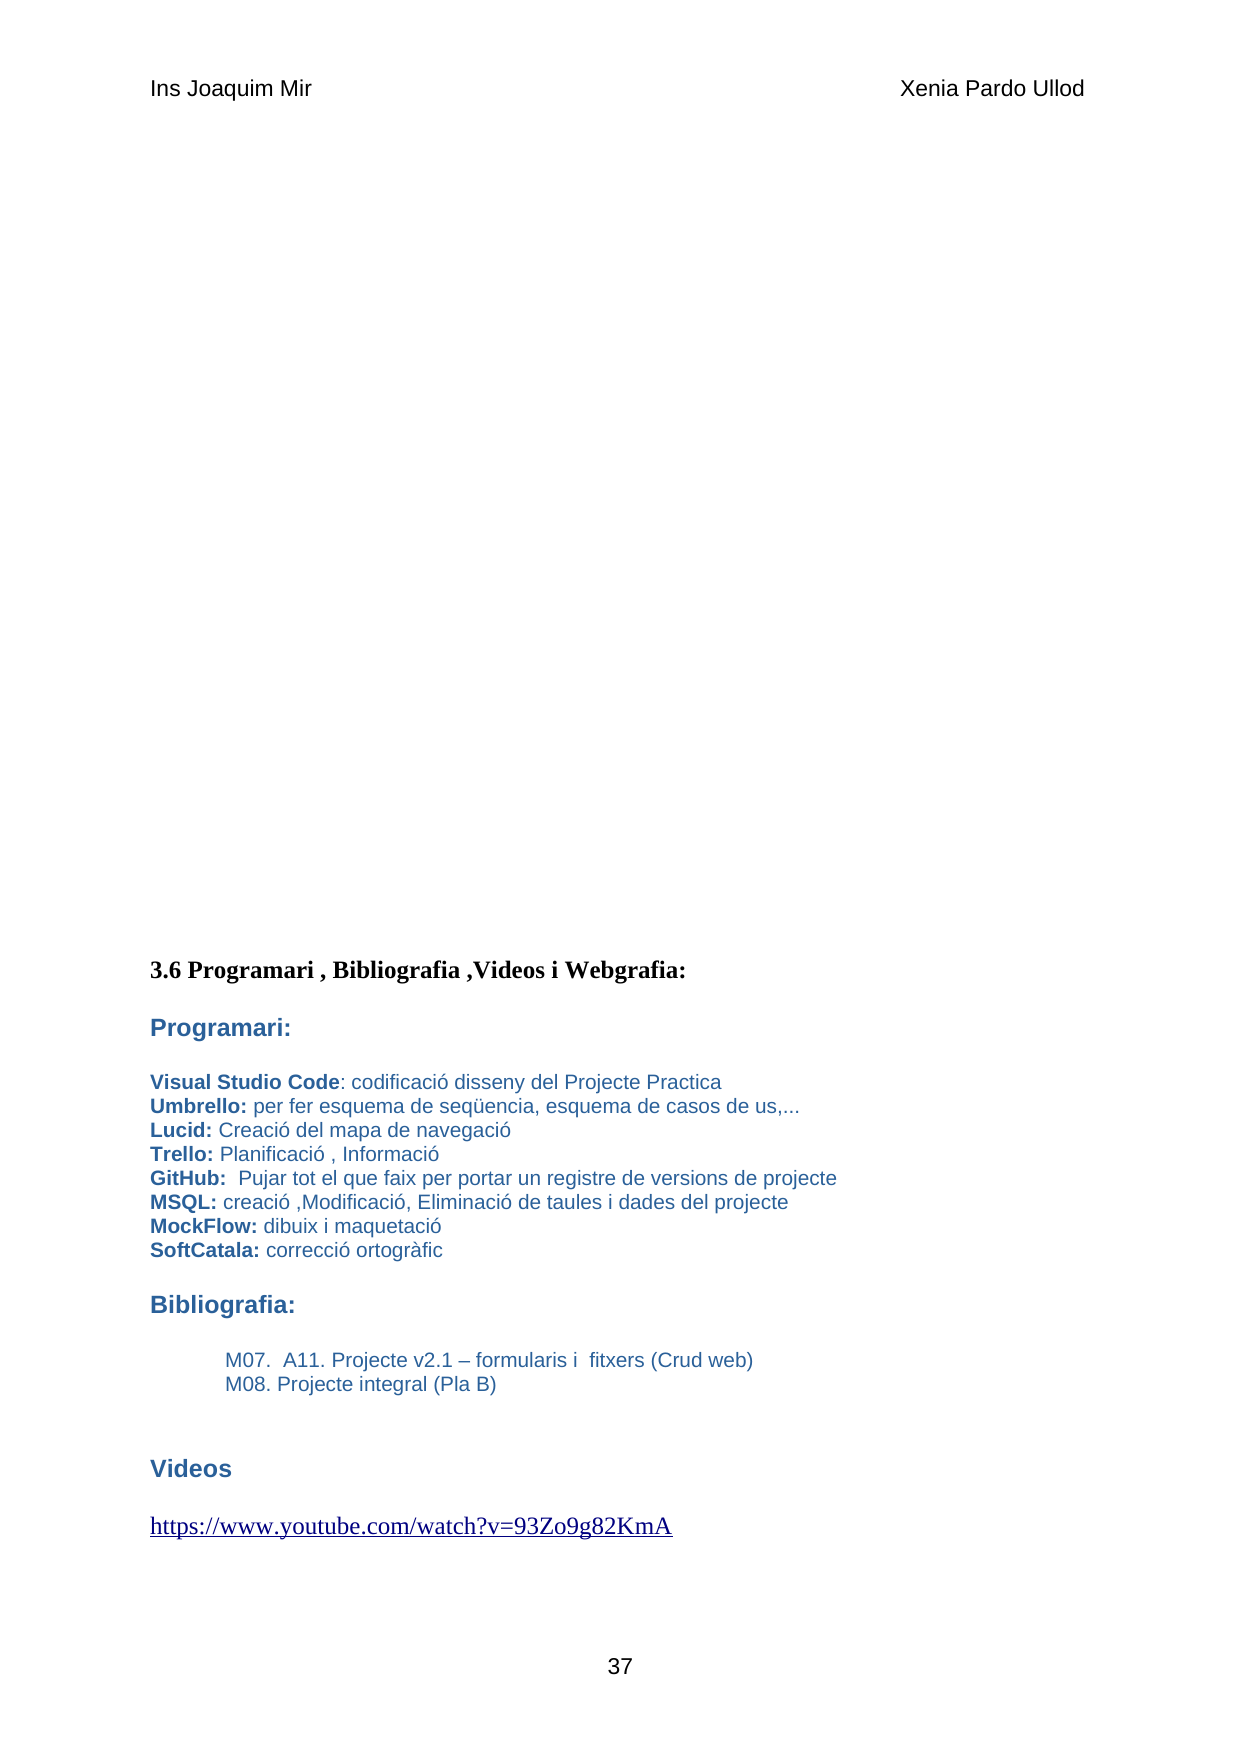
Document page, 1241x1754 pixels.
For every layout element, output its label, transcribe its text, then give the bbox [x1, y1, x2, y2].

text MockFlow: dibuix i maquetació [150, 1214, 1090, 1238]
text M08. Projecte integral (Pla B) [150, 1372, 1090, 1396]
text Programari: [150, 1012, 1090, 1041]
text MSQL: creació ,Modificació, Eliminació de taules i dades del projecte [150, 1190, 1090, 1214]
text M07. A11. Projecte v2.1 – formularis i fitxers (Crud web) [150, 1348, 1090, 1372]
text 3.6 Programari , Bibliografia ,Videos i Webgrafia: [150, 955, 1090, 984]
text Umbrello: per fer esquema de seqüencia, esquema de casos de us,... [150, 1094, 1090, 1118]
text Bibliografia: [150, 1290, 1090, 1319]
text GitHub: Pujar tot el que faix per portar un registre de versions de projecte [150, 1166, 1090, 1190]
text Lucid: Creació del mapa de navegació [150, 1118, 1090, 1142]
text Videos [150, 1453, 1090, 1482]
text SoftCatala: correcció ortogràfic [150, 1238, 1090, 1262]
text Visual Studio Code: codificació disseny del Projecte Practica [150, 1070, 1090, 1094]
text Trello: Planificació , Informació [150, 1142, 1090, 1166]
text https://www.youtube.com/watch?v=93Zo9g82KmA [150, 1511, 1090, 1540]
